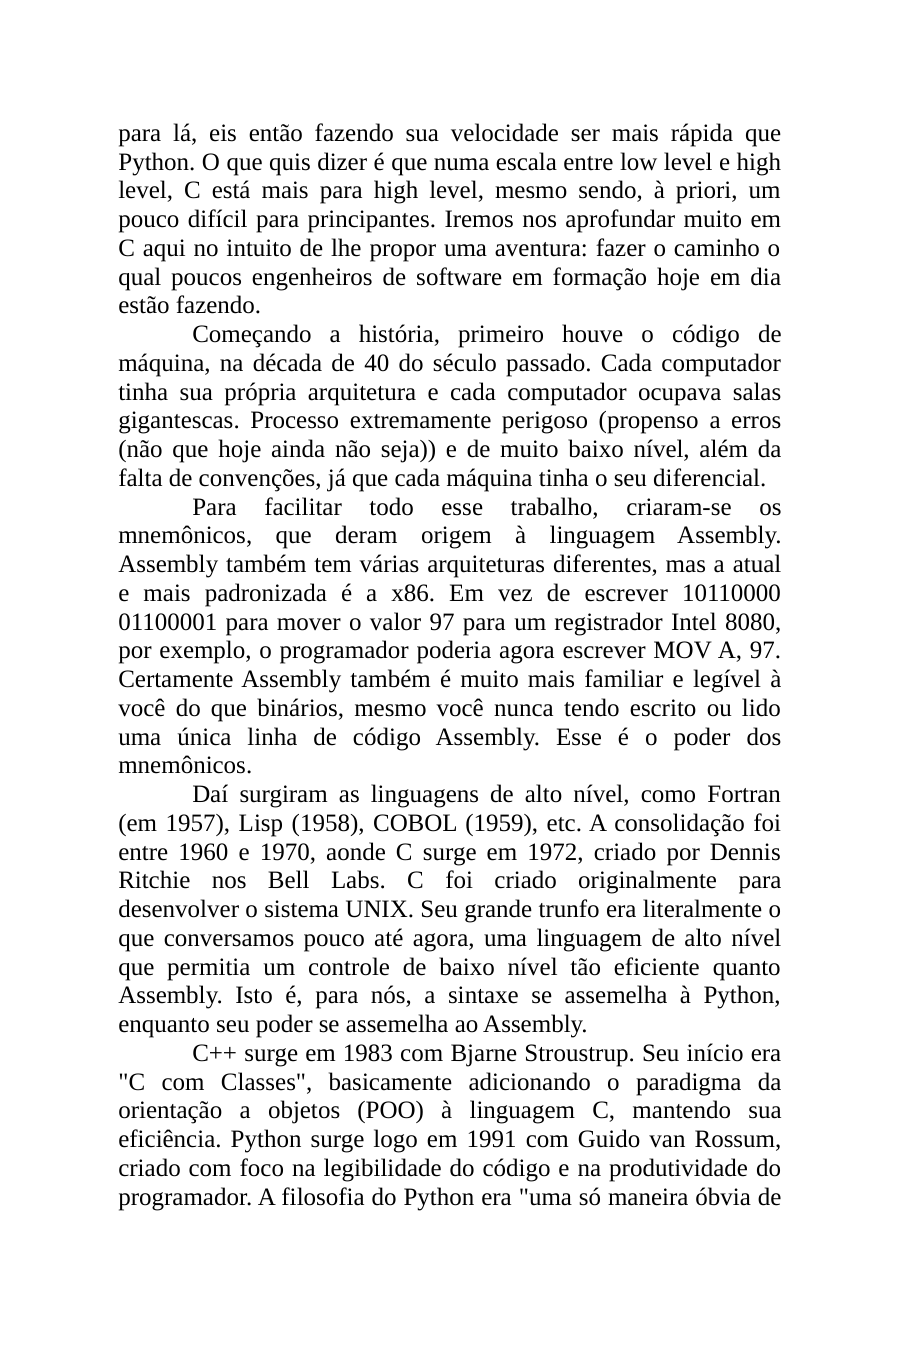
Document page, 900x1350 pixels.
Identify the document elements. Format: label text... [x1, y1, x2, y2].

text Para facilitar todo esse trabalho, criaram-se os mnemônicos, que deram origem à linguagem Assembly. Assembly também tem várias arquiteturas diferentes, mas a atual e mais padronizada é a x86. Em vez de escrever 10110000 01100001 para mover o valor 97 para um registrador Intel 8080, por exemplo, o programador poderia agora escrever MOV A, 97. Certamente Assembly também é muito mais familiar e legível à você do que binários, mesmo você nunca tendo escrito ou lido uma única linha de código Assembly. Esse é o poder dos mnemônicos. [118, 492, 782, 779]
text para lá, eis então fazendo sua velocidade ser mais rápida que Python. O que quis dizer é que numa escala entre low level e high level, C está mais para high level, mesmo sendo, à priori, um pouco difícil para principantes. Iremos nos aprofundar muito em C aqui no intuito de lhe propor uma aventura: fazer o caminho o qual poucos engenheiros de software em formação hoje em dia estão fazendo. [118, 118, 782, 319]
text Daí surgiram as linguagens de alto nível, como Fortran (em 1957), Lisp (1958), COBOL (1959), etc. A consolidação foi entre 1960 e 1970, aonde C surge em 1972, criado por Dennis Ritchie nos Bell Labs. C foi criado originalmente para desenvolver o sistema UNIX. Seu grande trunfo era literalmente o que conversamos pouco até agora, uma linguagem de alto nível que permitia um controle de baixo nível tão eficiente quanto Assembly. Isto é, para nós, a sintaxe se assemelha à Python, enquanto seu poder se assemelha ao Assembly. [118, 779, 782, 1038]
text C++ surge em 1983 com Bjarne Stroustrup. Seu início era "C com Classes", basicamente adicionando o paradigma da orientação a objetos (POO) à linguagem C, mantendo sua eficiência. Python surge logo em 1991 com Guido van Rossum, criado com foco na legibilidade do código e na produtividade do programador. A filosofia do Python era "uma só maneira óbvia de [118, 1038, 782, 1211]
text Começando a história, primeiro houve o código de máquina, na década de 40 do século passado. Cada computador tinha sua própria arquitetura e cada computador ocupava salas gigantescas. Processo extremamente perigoso (propenso a erros (não que hoje ainda não seja)) e de muito baixo nível, além da falta de convenções, já que cada máquina tinha o seu diferencial. [118, 319, 782, 492]
